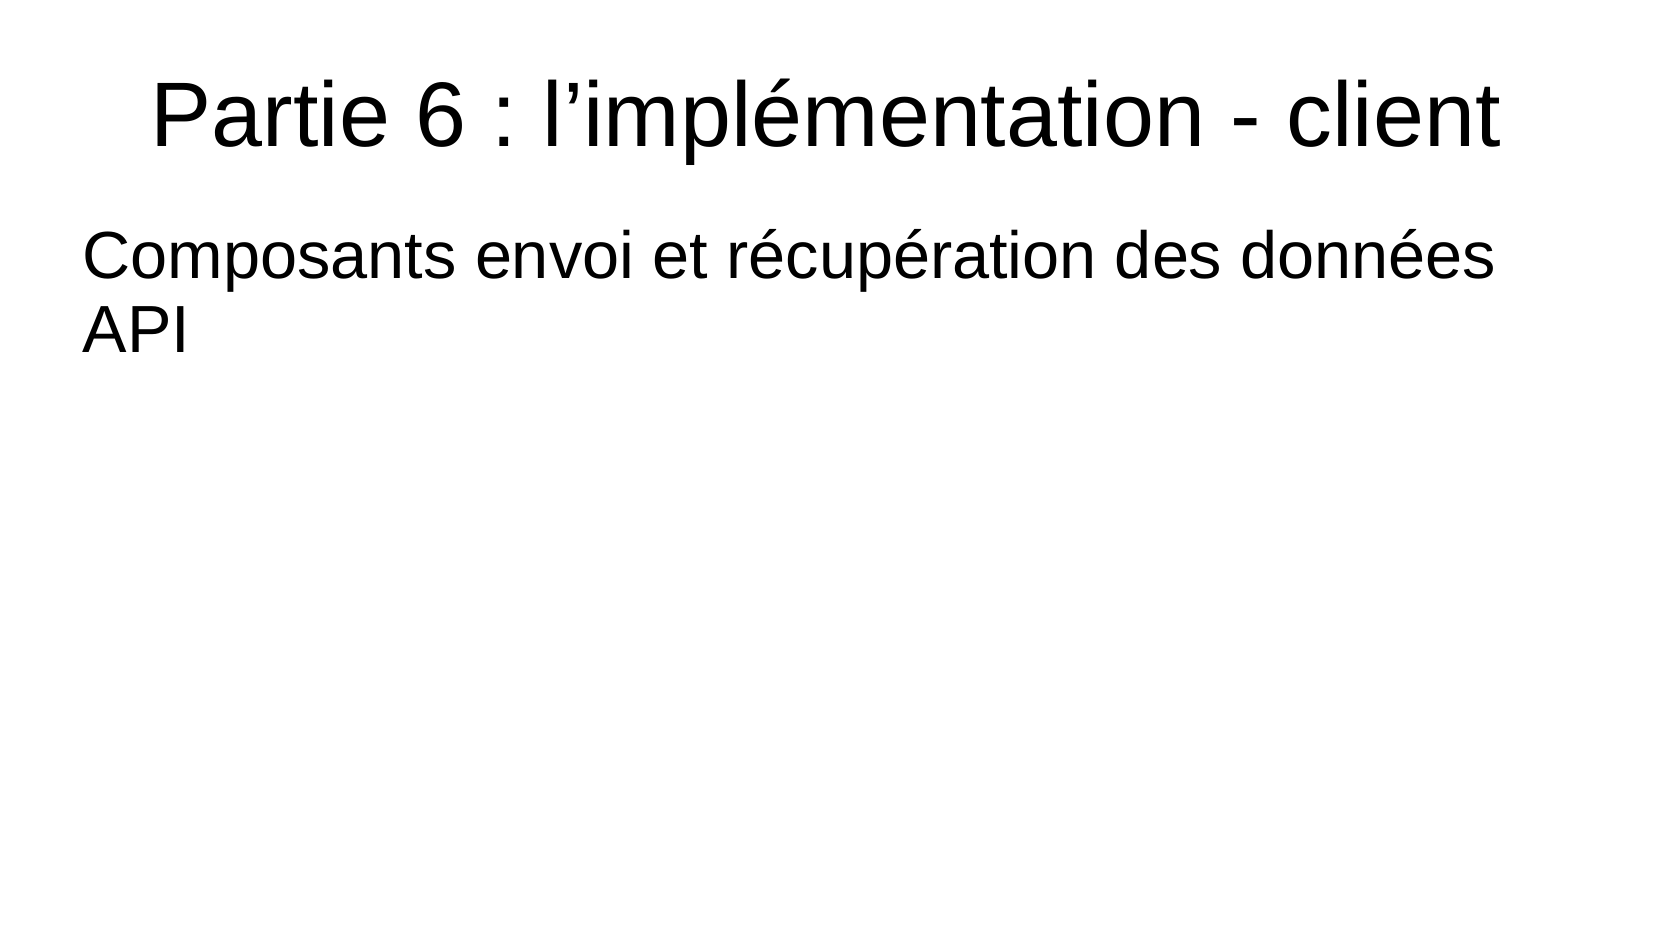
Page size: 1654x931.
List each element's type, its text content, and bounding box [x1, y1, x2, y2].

title Partie 6 : l’implémentation - client [82, 37, 1571, 193]
list Composants envoi et récupération des données API [82, 217, 1571, 758]
